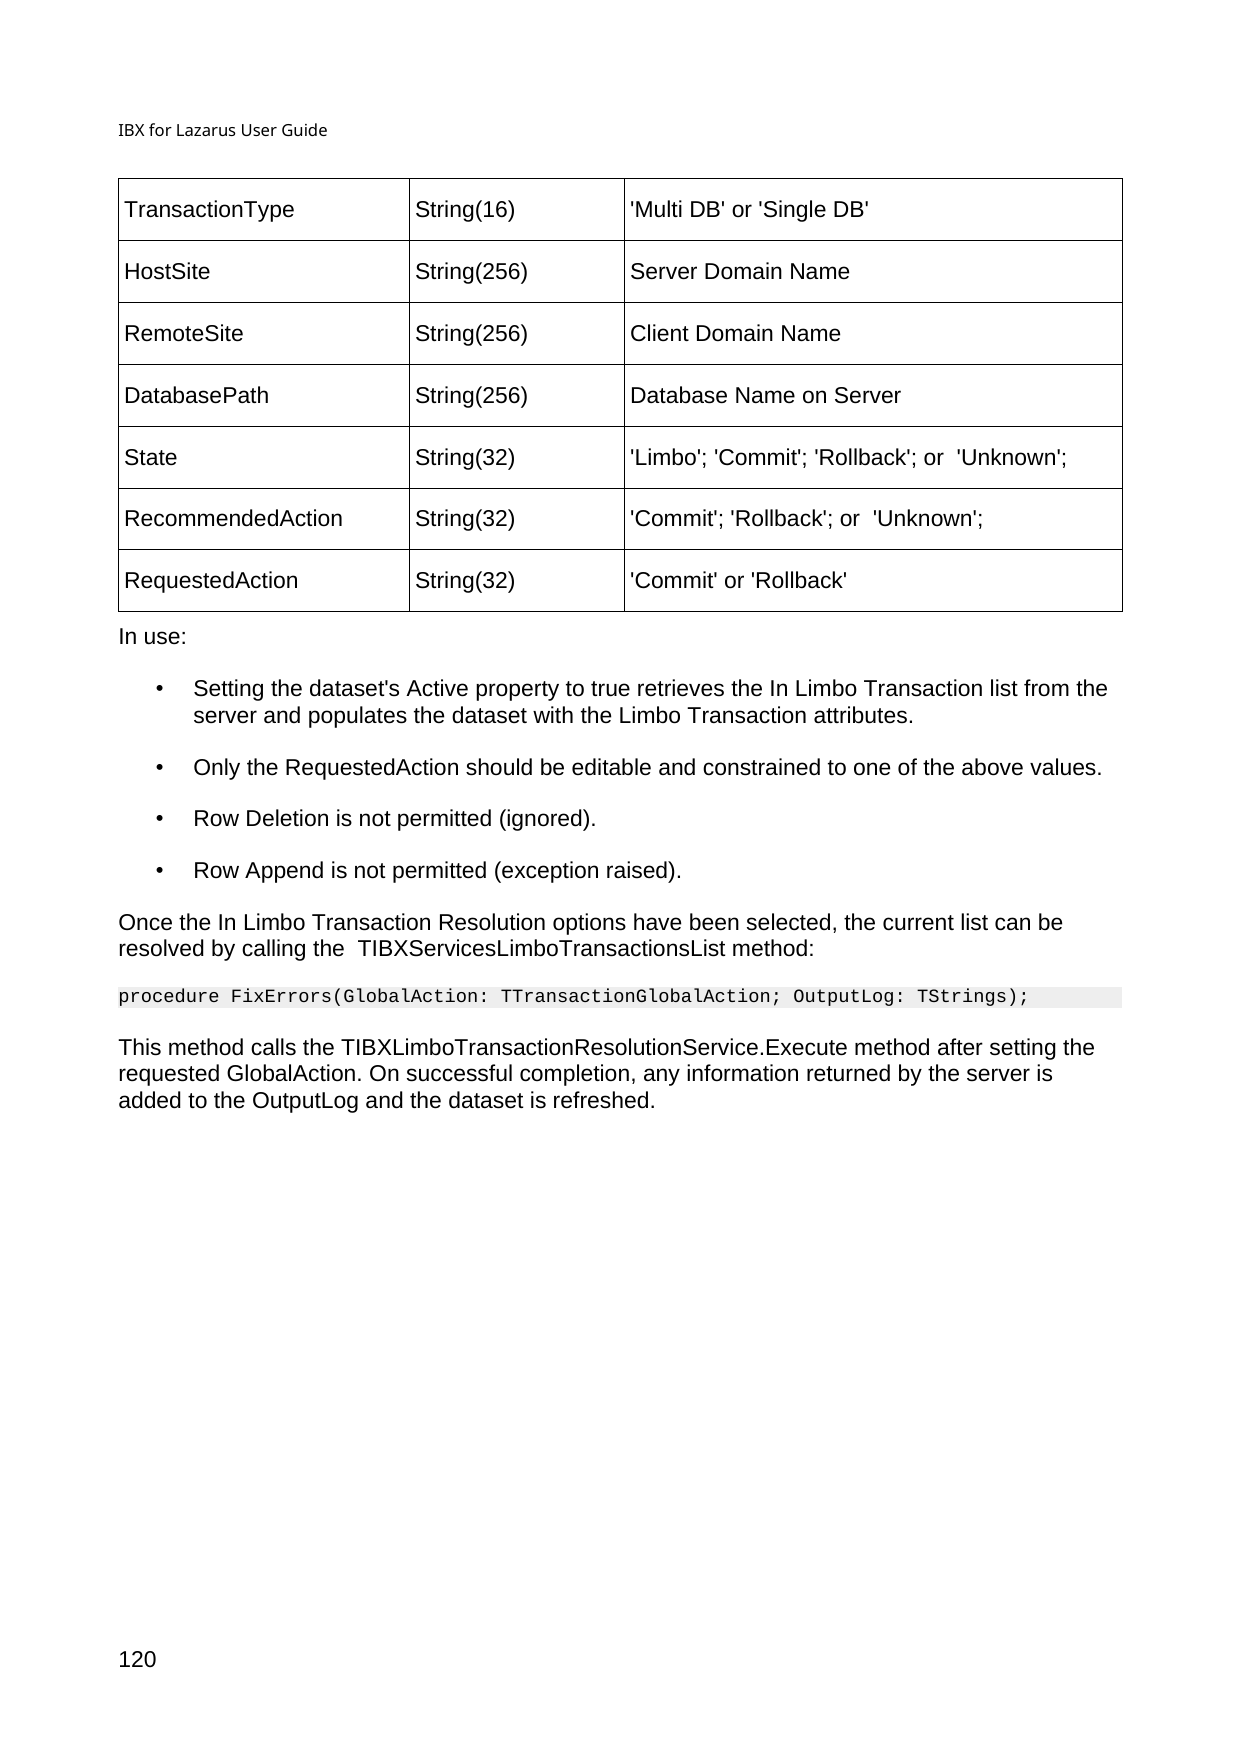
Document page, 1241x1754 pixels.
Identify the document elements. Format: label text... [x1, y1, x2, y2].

table_cell Client Domain Name [625, 303, 1122, 364]
table_cell DatabasePath [119, 365, 409, 426]
table_cell 'Commit' or 'Rollback' [625, 550, 1122, 611]
text Once the In Limbo Transaction Resolution options have been selected, the current list can be resolved by calling the TIBXServicesLimboTransactionsList method: [118, 909, 1122, 962]
text In use: [118, 623, 1122, 650]
table_cell String(256) [410, 241, 624, 302]
table_cell HostSite [119, 241, 409, 302]
table_cell 'Commit'; 'Rollback'; or 'Unknown'; [625, 489, 1122, 549]
list Only the RequestedAction should be editable and constrained to one of the above values. [156, 753, 1122, 780]
table_cell RequestedAction [119, 550, 409, 611]
table_cell TransactionType [119, 179, 409, 240]
table_cell String(32) [410, 489, 624, 549]
table_cell 'Limbo'; 'Commit'; 'Rollback'; or 'Unknown'; [625, 427, 1122, 487]
table_cell String(16) [410, 179, 624, 240]
table_cell RecommendedAction [119, 489, 409, 549]
text This method calls the TIBXLimboTransactionResolutionService.Execute method after setting the requested GlobalAction. On successful completion, any information returned by the server is added to the OutputLog and the dataset is refreshed. [118, 1034, 1122, 1113]
text procedure FixErrors(GlobalAction: TTransactionGlobalAction; OutputLog: TStrings); [118, 987, 1122, 1008]
table_cell String(256) [410, 365, 624, 426]
table_cell String(32) [410, 550, 624, 611]
table_cell RemoteSite [119, 303, 409, 364]
table_cell Database Name on Server [625, 365, 1122, 426]
list Row Deletion is not permitted (ignored). [156, 805, 1122, 832]
table_cell Server Domain Name [625, 241, 1122, 302]
list Setting the dataset's Active property to true retrieves the In Limbo Transaction list from the server and populates the dataset with the Limbo Transaction attributes. [156, 675, 1122, 728]
list Row Append is not permitted (exception raised). [156, 857, 1122, 883]
table_cell 'Multi DB' or 'Single DB' [625, 179, 1122, 240]
table_cell String(256) [410, 303, 624, 364]
table_cell State [119, 427, 409, 487]
table_cell String(32) [410, 427, 624, 487]
